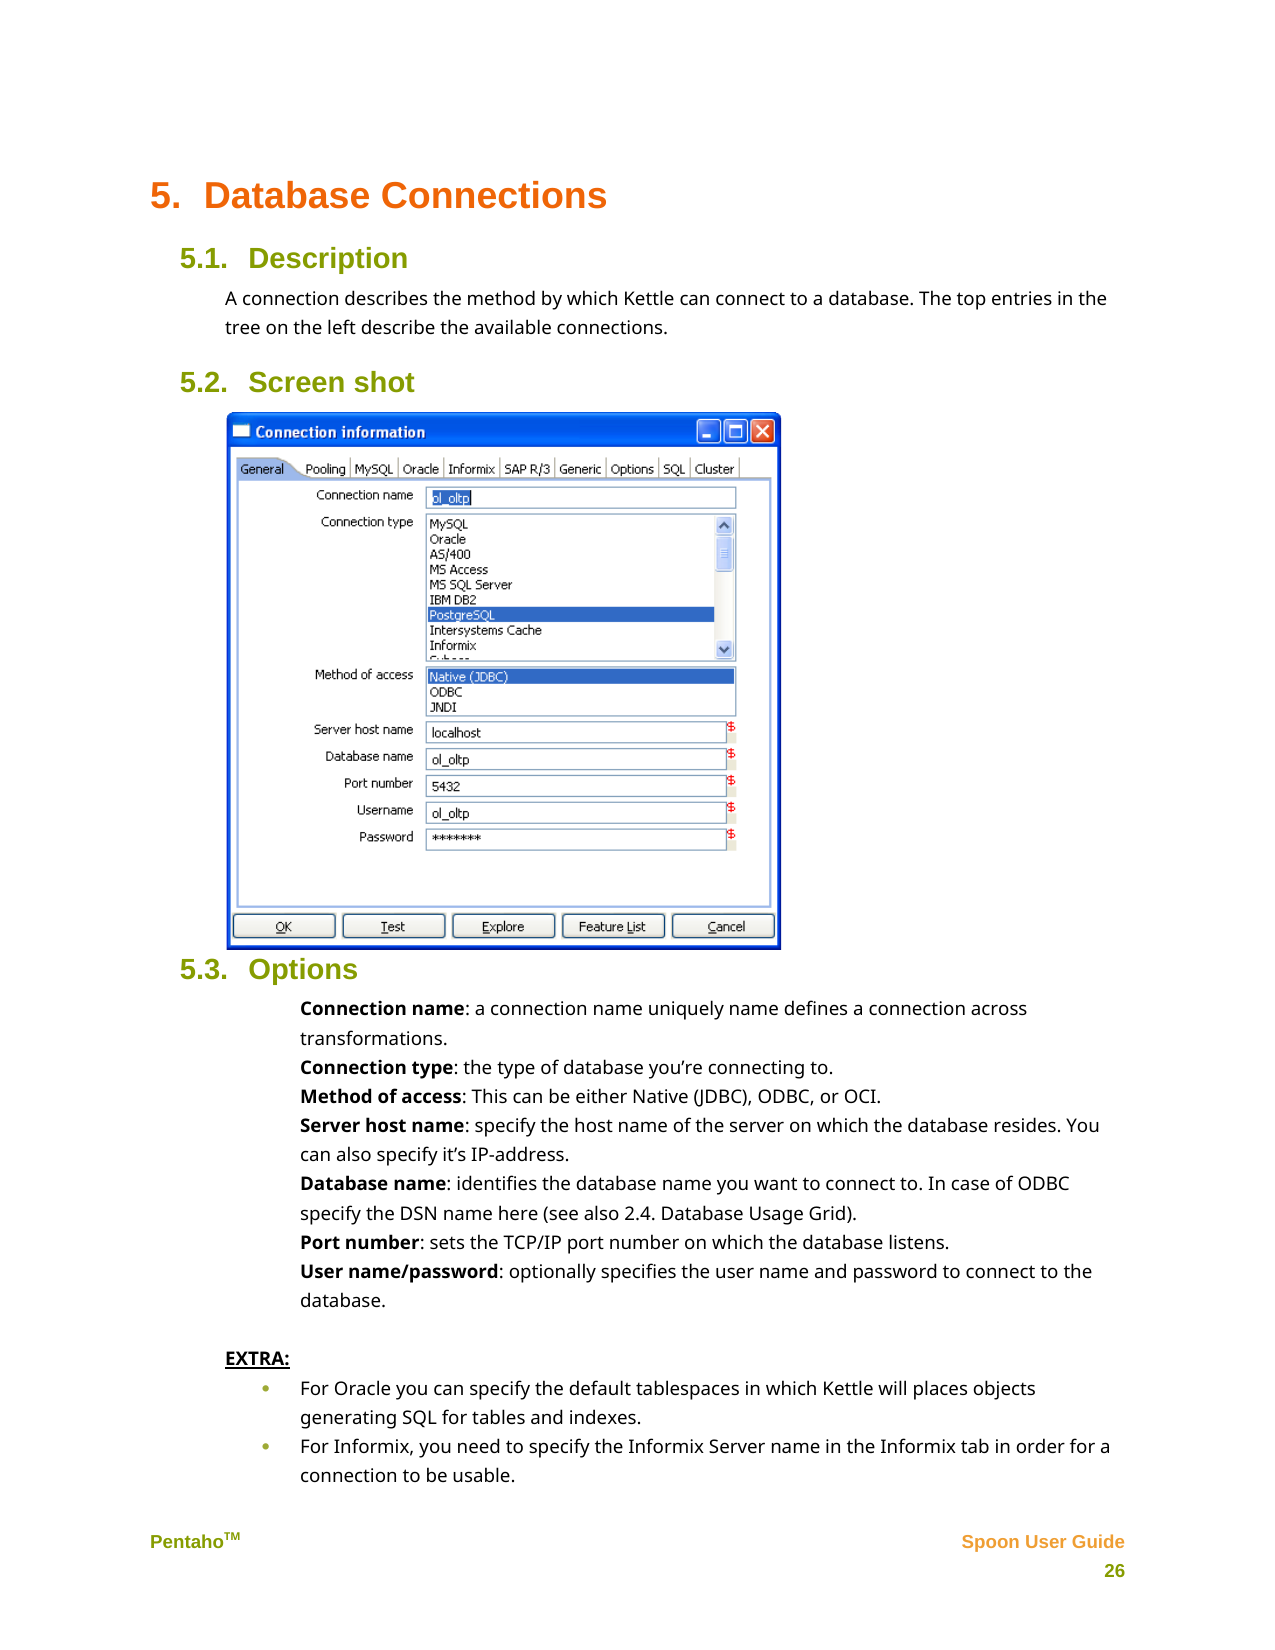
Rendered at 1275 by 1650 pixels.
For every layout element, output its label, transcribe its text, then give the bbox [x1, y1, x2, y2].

text Connection name: a connection name uniquely name defines a connection across transformations. [300, 992, 1125, 1051]
text A connection describes the method by which Kettle can connect to a database. The top entries in the tree on the left describe the available connections. [225, 282, 1125, 340]
text Database name: identifies the database name you want to connect to. In case of ODBC specify the DSN name here (see also 2.4. Database Usage Grid). [300, 1167, 1125, 1226]
list For Oracle you can specify the default tablespaces in which Kettle will places objects generating SQL for tables and indexes. [262, 1372, 1125, 1430]
picture [226, 412, 782, 950]
text Method of access: This can be either Native (JDBC), ODBC, or OCI. [300, 1080, 1125, 1109]
text Server host name: specify the host name of the server on which the database resides. You can also specify it’s IP-address. [300, 1109, 1125, 1167]
subtitle Database Connections [150, 181, 1125, 216]
list For Informix, you need to specify the Informix Server name in the Informix tab in order for a connection to be usable. [262, 1430, 1125, 1488]
text Connection type: the type of database you’re connecting to. [300, 1051, 1125, 1080]
subtitle Options [179, 950, 1125, 986]
text User name/password: optionally specifies the user name and password to connect to the database. [300, 1255, 1125, 1313]
subtitle Description [179, 241, 1125, 275]
text Port number: sets the TCP/IP port number on which the database listens. [300, 1226, 1125, 1255]
text EXTRA: [225, 1342, 1125, 1372]
subtitle Screen shot [179, 365, 1125, 400]
